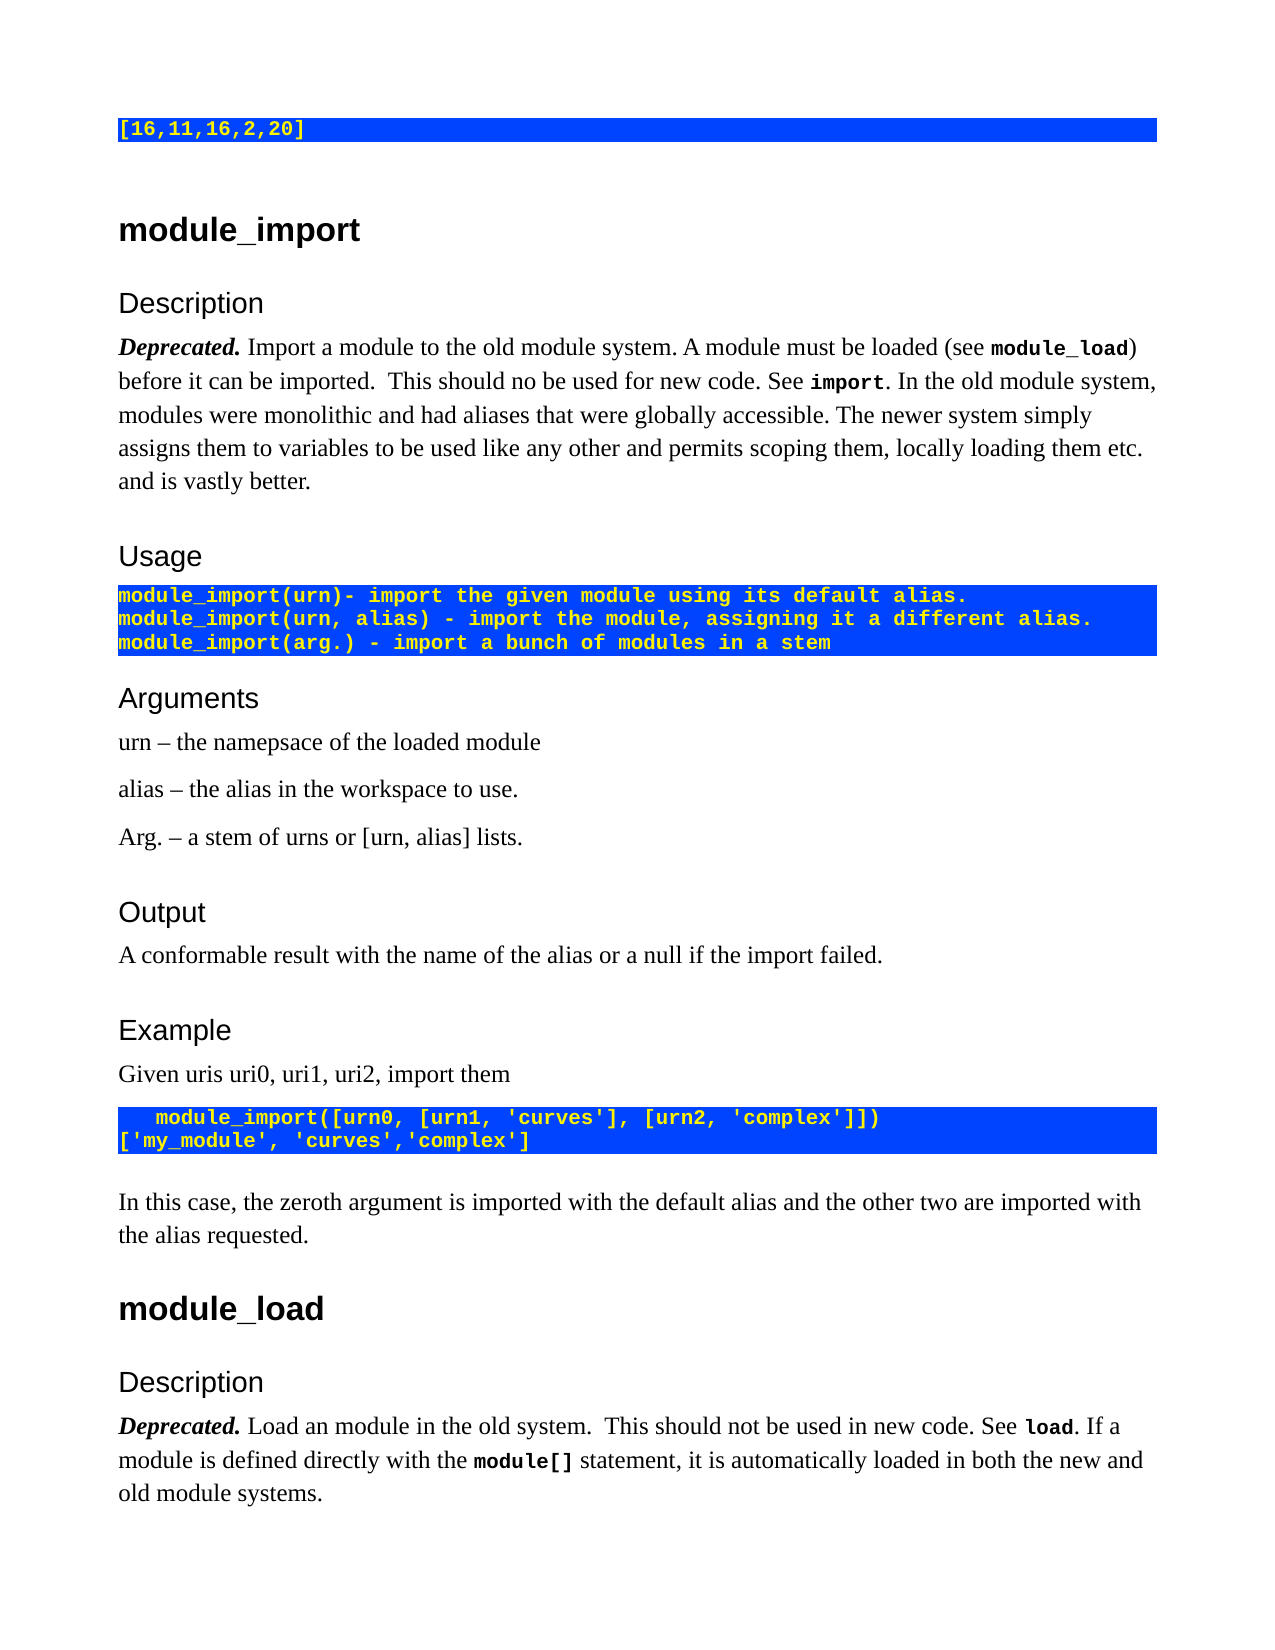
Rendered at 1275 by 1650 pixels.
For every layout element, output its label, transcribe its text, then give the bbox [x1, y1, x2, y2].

text module_import([urn0, [urn1, 'curves'], [urn2, 'complex']]) [118, 1107, 1157, 1131]
text urn – the namepsace of the loaded module [118, 727, 1157, 756]
text Deprecated. Import a module to the old module system. A module must be loaded (see module_load) before it can be imported. This should no be used for new code. See import. In the old module system, modules were monolithic and had aliases that were globally accessible. The newer system simply assigns them to variables to be used like any other and permits scoping them, locally loading them etc. and is vastly better. [118, 332, 1157, 495]
text Given uris uri0, uri1, uri2, import them [118, 1059, 1157, 1088]
subtitle Description [118, 1365, 1157, 1398]
text Arg. – a stem of urns or [urn, alias] lists. [118, 822, 1157, 851]
subtitle module_import [118, 210, 1157, 249]
text module_import(urn, alias) - import the module, assigning it a different alias. [118, 608, 1157, 632]
text Deprecated. Load an module in the old system. This should not be used in new code. See load. If a module is defined directly with the module[] statement, it is automatically loaded in both the new and old module systems. [118, 1411, 1157, 1507]
subtitle Arguments [118, 681, 1157, 714]
subtitle module_load [118, 1289, 1157, 1327]
subtitle Description [118, 286, 1157, 320]
text [16,11,16,2,20] [118, 118, 1157, 142]
text alias – the alias in the workspace to use. [118, 774, 1157, 803]
text A conformable result with the name of the alias or a null if the import failed. [118, 941, 1157, 969]
text ['my_module', 'curves','complex'] [118, 1131, 1157, 1154]
subtitle Output [118, 894, 1157, 928]
text module_import(urn)- import the given module using its default alias. [118, 585, 1157, 608]
subtitle Example [118, 1013, 1157, 1047]
subtitle Usage [118, 539, 1157, 572]
text In this case, the zeroth argument is imported with the default alias and the other two are imported with the alias requested. [118, 1154, 1157, 1249]
text module_import(arg.) - import a bunch of modules in a stem [118, 632, 1157, 656]
